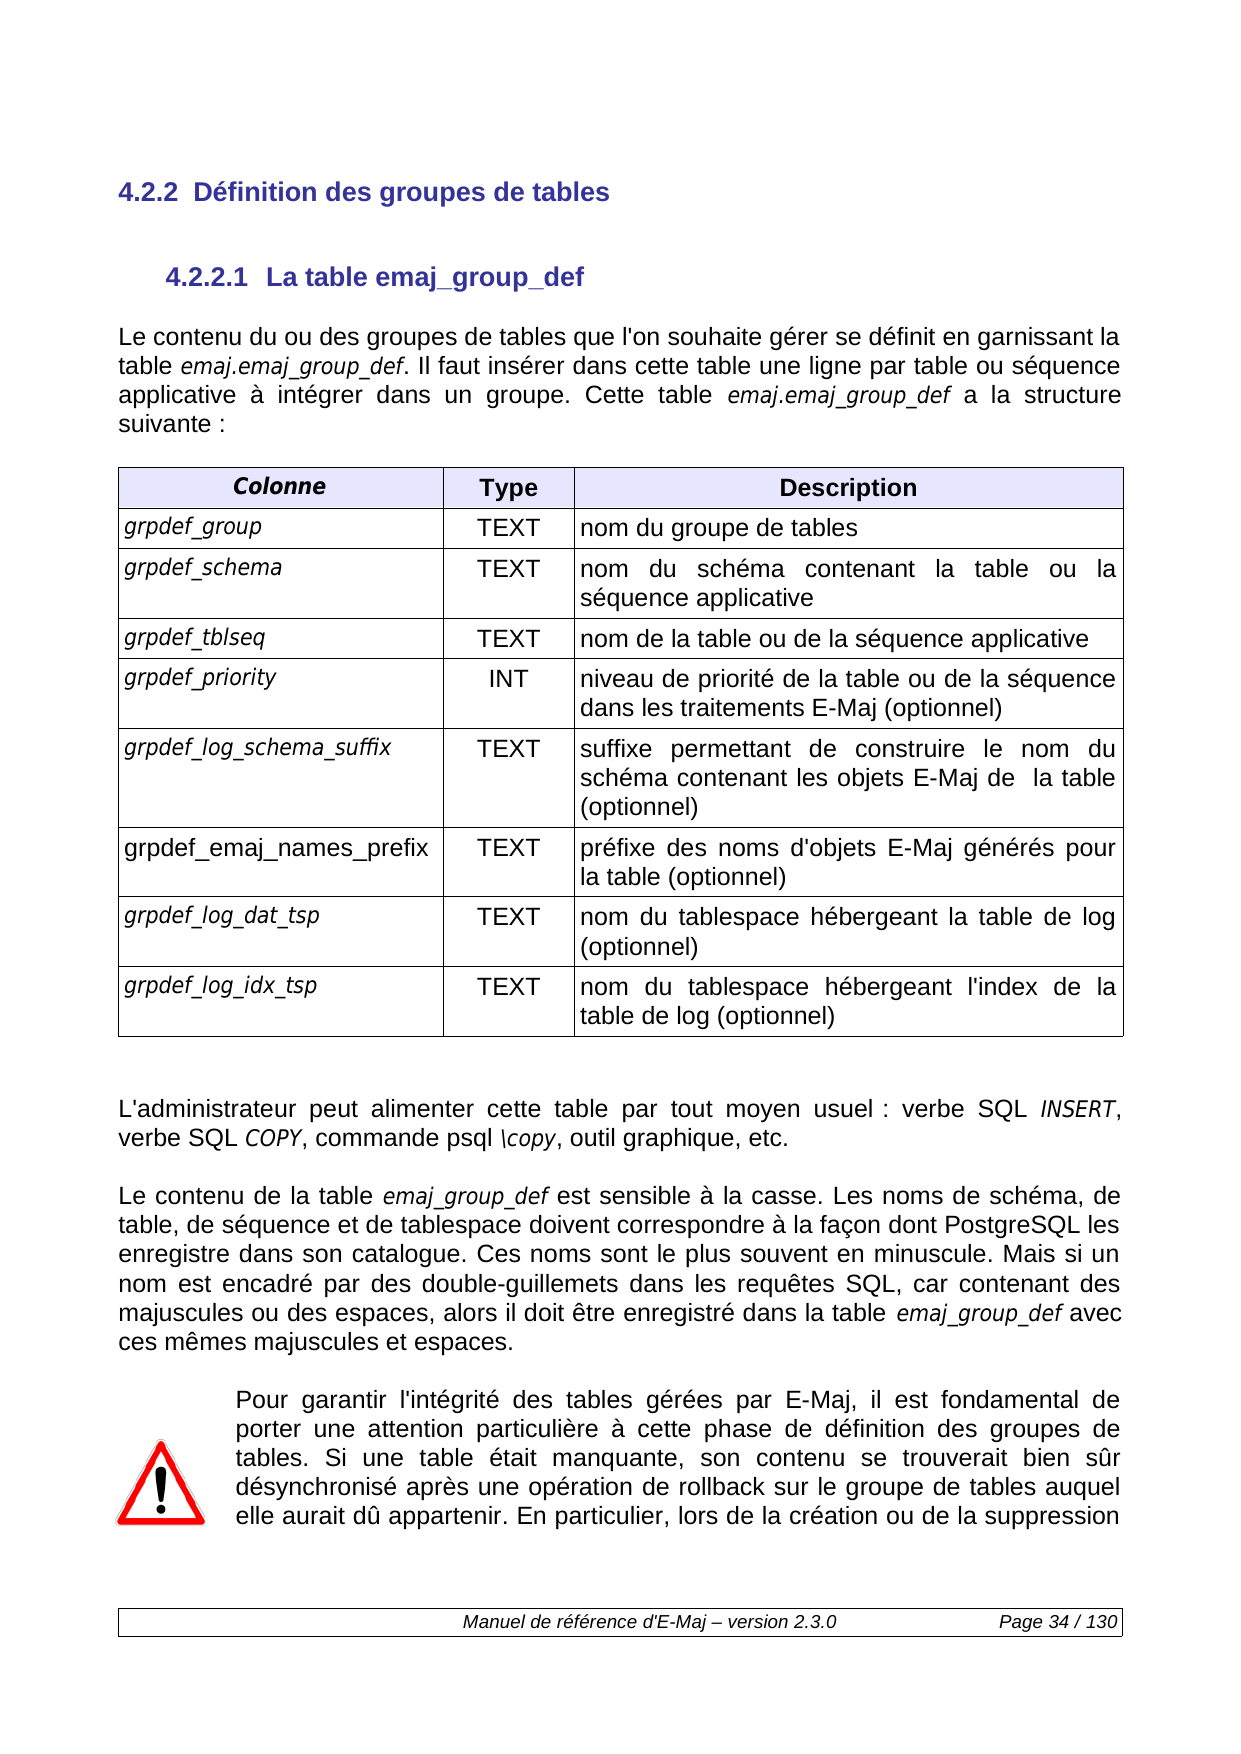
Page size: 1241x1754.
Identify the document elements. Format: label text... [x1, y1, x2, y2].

table_header Colonne [119, 468, 443, 507]
table_cell grpdef_tblseq [119, 619, 443, 658]
table_cell préfixe des noms d'objets E-Maj générés pour la table (optionnel) [575, 828, 1123, 896]
table_cell grpdef_log_dat_tsp [119, 897, 443, 966]
text Pour garantir l'intégrité des tables gérées par E-Maj, il est fondamental de porter une attention particulière à cette phase de définition des groupes de tables. Si une table était manquante, son contenu se trouverait bien sûr désynchronisé après une opération de rollback sur le groupe de tables auquel elle aurait dû appartenir. En particulier, lors de la création ou de la suppression [235, 1385, 1122, 1530]
table_cell TEXT [444, 619, 574, 658]
table_header Description [575, 468, 1123, 507]
table_cell grpdef_group [119, 509, 443, 548]
table_header Type [444, 468, 574, 507]
table_cell grpdef_priority [119, 659, 443, 728]
table_cell TEXT [444, 828, 574, 896]
table_cell suffixe permettant de construire le nom du schéma contenant les objets E-Maj de la table (optionnel) [575, 729, 1123, 827]
text L'administrateur peut alimenter cette table par tout moyen usuel : verbe SQL INSERT, verbe SQL COPY, commande psql \copy, outil graphique, etc. [118, 1094, 1122, 1152]
table_cell grpdef_log_schema_suffix [119, 729, 443, 827]
table_cell TEXT [444, 729, 574, 827]
table_cell TEXT [444, 897, 574, 966]
table_cell INT [444, 659, 574, 728]
table_cell nom du tablespace hébergeant la table de log (optionnel) [575, 897, 1123, 966]
table_cell niveau de priorité de la table ou de la séquence dans les traitements E-Maj (optionnel) [575, 659, 1123, 728]
table_cell nom de la table ou de la séquence applicative [575, 619, 1123, 658]
table_cell nom du groupe de tables [575, 509, 1123, 548]
table_cell nom du schéma contenant la table ou la séquence applicative [575, 549, 1123, 618]
table_cell grpdef_schema [119, 549, 443, 618]
table_cell grpdef_log_idx_tsp [119, 967, 443, 1036]
picture [115, 1439, 206, 1526]
table_cell nom du tablespace hébergeant l'index de la table de log (optionnel) [575, 967, 1123, 1036]
text Le contenu du ou des groupes de tables que l'on souhaite gérer se définit en garnissant la table emaj.emaj_group_def. Il faut insérer dans cette table une ligne par table ou séquence applicative à intégrer dans un groupe. Cette table emaj.emaj_group_def a la structure suivante : [118, 321, 1122, 438]
table_cell TEXT [444, 549, 574, 618]
text Le contenu de la table emaj_group_def est sensible à la casse. Les noms de schéma, de table, de séquence et de tablespace doivent correspondre à la façon dont PostgreSQL les enregistre dans son catalogue. Ces noms sont le plus souvent en minuscule. Mais si un nom est encadré par des double-guillemets dans les requêtes SQL, car contenant des majuscules ou des espaces, alors il doit être enregistré dans la table emaj_group_def avec ces mêmes majuscules et espaces. [118, 1181, 1122, 1356]
subtitle La table emaj_group_def [165, 261, 1122, 292]
table_cell TEXT [444, 509, 574, 548]
subtitle Définition des groupes de tables [118, 176, 1122, 207]
table_cell grpdef_emaj_names_prefix [119, 828, 443, 896]
table_cell TEXT [444, 967, 574, 1036]
